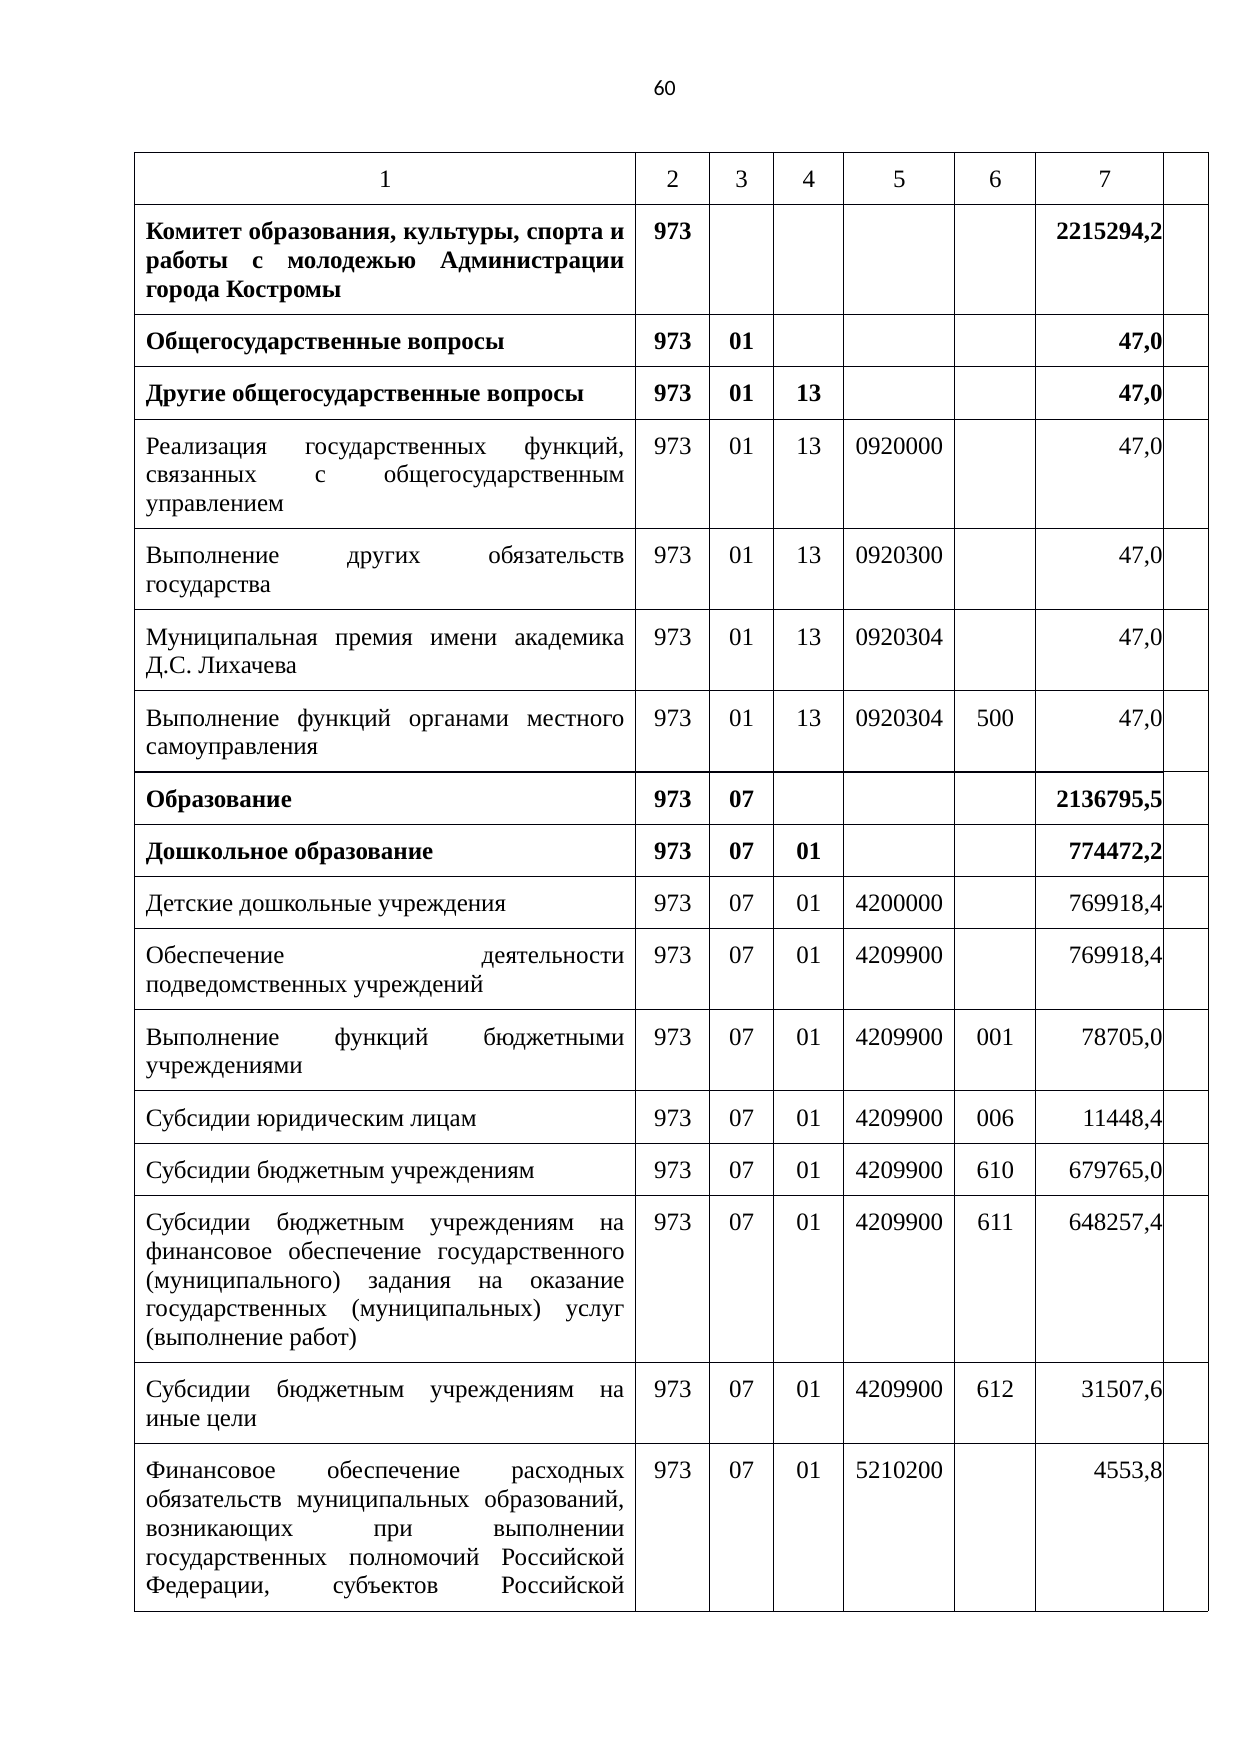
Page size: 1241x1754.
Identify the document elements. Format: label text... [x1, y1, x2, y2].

table_cell 01 [774, 929, 843, 1009]
table_cell 973 [636, 1144, 709, 1195]
table_cell 973 [636, 1444, 709, 1611]
table_cell Детские дошкольные учреждения [135, 877, 635, 928]
table_cell [1164, 1091, 1208, 1143]
table_cell Общегосударственные вопросы [135, 315, 635, 366]
table_cell Субсидии бюджетным учреждениям на иные цели [135, 1363, 635, 1443]
table_cell Субсидии бюджетным учреждениям [135, 1144, 635, 1195]
table_cell 500 [955, 691, 1035, 771]
table_cell [955, 420, 1035, 528]
table_cell 07 [710, 877, 773, 928]
table_cell Реализация государственных функций, связанных с общегосударственным управлением [135, 420, 635, 528]
table_cell [1164, 367, 1208, 418]
table_cell 973 [636, 825, 709, 876]
table_cell 973 [636, 367, 709, 418]
table_cell [955, 825, 1035, 876]
table_header 3 [710, 153, 773, 204]
table_cell 01 [710, 420, 773, 528]
table_header 5 [844, 153, 954, 204]
table_cell 610 [955, 1144, 1035, 1195]
table_cell Выполнение функций органами местного самоуправления [135, 691, 635, 771]
table_header 6 [955, 153, 1035, 204]
table_cell 78705,0 [1036, 1010, 1163, 1090]
table_cell 4209900 [844, 1010, 954, 1090]
table_cell 01 [774, 1444, 843, 1611]
table_cell [955, 205, 1035, 314]
table_cell [955, 529, 1035, 609]
table_cell 13 [774, 529, 843, 609]
table_cell 47,0 [1036, 529, 1163, 609]
table_cell [1164, 877, 1208, 928]
table_cell 006 [955, 1091, 1035, 1143]
table_cell 612 [955, 1363, 1035, 1443]
table_cell 4209900 [844, 1144, 954, 1195]
table_cell [844, 205, 954, 314]
table_cell [1164, 1196, 1208, 1362]
table_cell [844, 315, 954, 366]
table_header 2 [636, 153, 709, 204]
table_cell 4200000 [844, 877, 954, 928]
table_cell Выполнение других обязательств государства [135, 529, 635, 609]
table_cell 47,0 [1036, 315, 1163, 366]
table_cell 001 [955, 1010, 1035, 1090]
table_cell Образование [135, 773, 635, 824]
table_cell Финансовое обеспечение расходных обязательств муниципальных образований, возникающих при выполнении государственных полномочий Российской Федерации, субъектов Российской [135, 1444, 635, 1611]
table_cell 973 [636, 420, 709, 528]
table_cell [844, 773, 954, 824]
table_cell [955, 929, 1035, 1009]
table_cell Дошкольное образование [135, 825, 635, 876]
table_cell 47,0 [1036, 420, 1163, 528]
table_cell 4553,8 [1036, 1444, 1163, 1611]
table_cell 01 [710, 315, 773, 366]
table_cell Выполнение функций бюджетными учреждениями [135, 1010, 635, 1090]
table_cell [1164, 1363, 1208, 1443]
table_cell 13 [774, 610, 843, 690]
table_cell [844, 825, 954, 876]
table_cell [955, 610, 1035, 690]
table_cell 973 [636, 1363, 709, 1443]
table_cell 01 [774, 825, 843, 876]
table_cell 2215294,2 [1036, 205, 1163, 314]
table_cell 11448,4 [1036, 1091, 1163, 1143]
table_cell [774, 315, 843, 366]
table_cell 973 [636, 529, 709, 609]
table_cell [710, 205, 773, 314]
table_cell Муниципальная премия имени академика Д.С. Лихачева [135, 610, 635, 690]
table_cell 01 [710, 610, 773, 690]
table_cell [1164, 315, 1208, 366]
table_cell 0920304 [844, 610, 954, 690]
table_cell [1164, 420, 1208, 528]
table_cell Другие общегосударственные вопросы [135, 367, 635, 418]
table_cell [955, 315, 1035, 366]
table_cell Комитет образования, культуры, спорта и работы с молодежью Администрации города Костромы [135, 205, 635, 314]
table_cell Обеспечение деятельности подведомственных учреждений [135, 929, 635, 1009]
table_cell [774, 773, 843, 824]
table_cell 01 [774, 1010, 843, 1090]
table_cell 07 [710, 1363, 773, 1443]
table_cell [1164, 1444, 1208, 1611]
table_cell 13 [774, 367, 843, 418]
table_cell [1164, 772, 1208, 824]
table_cell Субсидии юридическим лицам [135, 1091, 635, 1143]
table_cell 2136795,5 [1036, 773, 1163, 824]
table_cell 31507,6 [1036, 1363, 1163, 1443]
table_cell 13 [774, 691, 843, 771]
table_cell [1164, 1144, 1208, 1195]
table_cell 769918,4 [1036, 929, 1163, 1009]
table_cell 01 [774, 1091, 843, 1143]
table_cell 07 [710, 1010, 773, 1090]
table_cell 07 [710, 1144, 773, 1195]
table_cell 973 [636, 691, 709, 771]
table_cell 0920304 [844, 691, 954, 771]
table_cell 5210200 [844, 1444, 954, 1611]
table_cell 47,0 [1036, 610, 1163, 690]
table_cell [1164, 1010, 1208, 1090]
table_cell 01 [774, 1196, 843, 1362]
table_cell 973 [636, 773, 709, 824]
table_cell [1164, 205, 1208, 314]
table_cell [955, 1444, 1035, 1611]
table_cell [1164, 610, 1208, 690]
table_cell 4209900 [844, 1091, 954, 1143]
table_cell [955, 877, 1035, 928]
table_cell [1164, 825, 1208, 876]
table_cell 07 [710, 825, 773, 876]
table_cell 973 [636, 205, 709, 314]
table_cell [844, 367, 954, 418]
table_cell 0920300 [844, 529, 954, 609]
table_cell 01 [710, 367, 773, 418]
table_cell 07 [710, 1444, 773, 1611]
table_header [1164, 153, 1208, 204]
table_cell 07 [710, 773, 773, 824]
table_cell 07 [710, 1196, 773, 1362]
table_cell 0920000 [844, 420, 954, 528]
table_cell [955, 773, 1035, 824]
table_cell 973 [636, 1196, 709, 1362]
table_header 7 [1036, 153, 1163, 204]
table_cell Субсидии бюджетным учреждениям на финансовое обеспечение государственного (муниципального) задания на оказание государственных (муниципальных) услуг (выполнение работ) [135, 1196, 635, 1362]
table_cell 01 [774, 877, 843, 928]
table_cell 01 [710, 691, 773, 771]
table_cell 01 [710, 529, 773, 609]
table_cell 973 [636, 1091, 709, 1143]
table_cell [955, 367, 1035, 418]
table_cell 769918,4 [1036, 877, 1163, 928]
table_cell 01 [774, 1144, 843, 1195]
table_cell 13 [774, 420, 843, 528]
table_cell [1164, 691, 1208, 771]
table_cell 973 [636, 315, 709, 366]
table_cell 973 [636, 877, 709, 928]
table_cell 4209900 [844, 1196, 954, 1362]
table_header 4 [774, 153, 843, 204]
table_cell 01 [774, 1363, 843, 1443]
table_cell 973 [636, 610, 709, 690]
table_cell 611 [955, 1196, 1035, 1362]
table_cell 07 [710, 929, 773, 1009]
table_cell [1164, 529, 1208, 609]
table_cell 47,0 [1036, 691, 1163, 771]
table_cell 973 [636, 1010, 709, 1090]
table_cell [1164, 929, 1208, 1009]
table_cell 648257,4 [1036, 1196, 1163, 1362]
table_cell 07 [710, 1091, 773, 1143]
table_header 1 [135, 153, 635, 204]
table_cell 973 [636, 929, 709, 1009]
table_cell 4209900 [844, 929, 954, 1009]
table_cell 4209900 [844, 1363, 954, 1443]
table_cell 47,0 [1036, 367, 1163, 418]
table_cell [774, 205, 843, 314]
table_cell 774472,2 [1036, 825, 1163, 876]
table_cell 679765,0 [1036, 1144, 1163, 1195]
